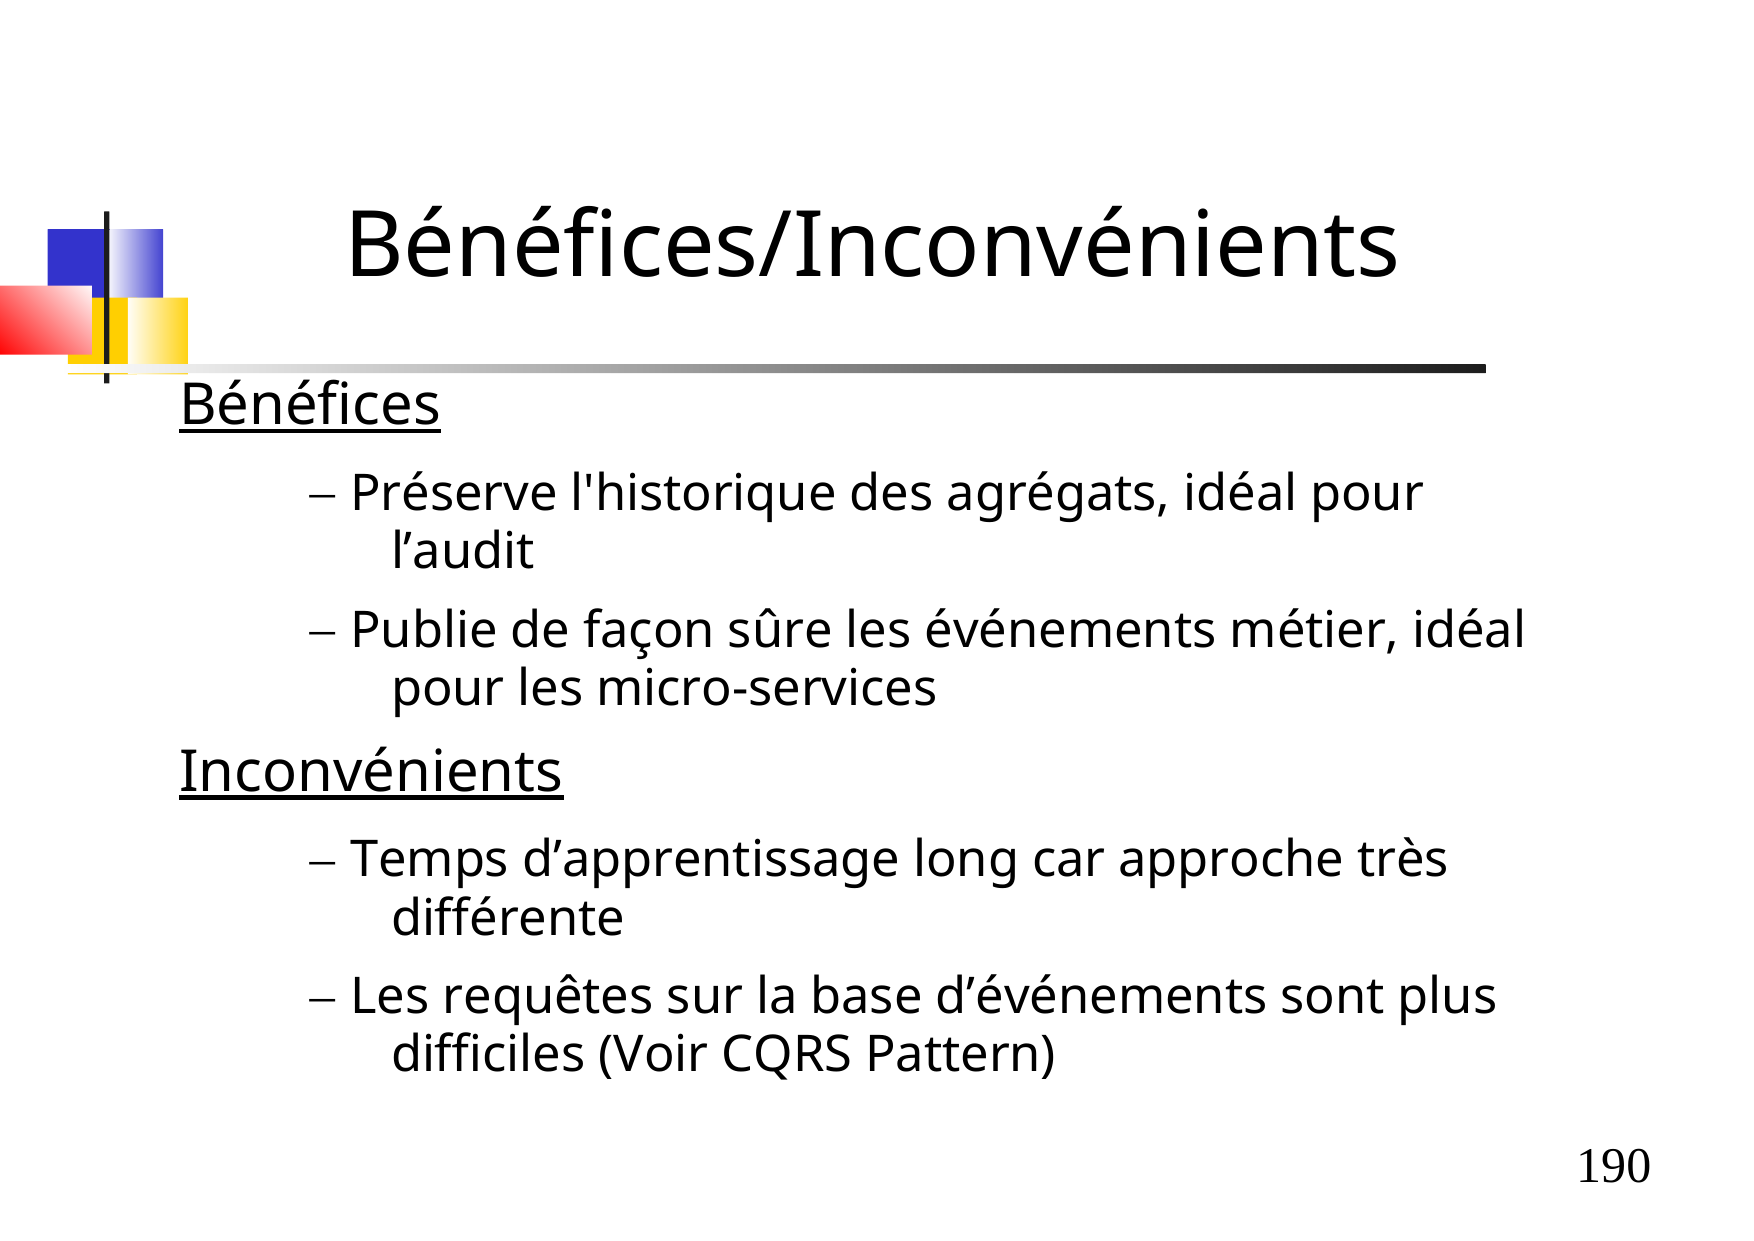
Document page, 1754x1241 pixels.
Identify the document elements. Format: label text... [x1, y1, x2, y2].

title Bénéfices/Inconvénients [179, 139, 1567, 351]
list Bénéfices Préserve l'historique des agrégats, idéal pour l’audit Publie de façon sûre les événements métier, idéal pour les micro-services Inconvénients Temps d’apprentissage long car approche très différente Les requêtes sur la base d’événements sont plus difficiles (Voir CQRS Pattern) [179, 371, 1567, 1091]
